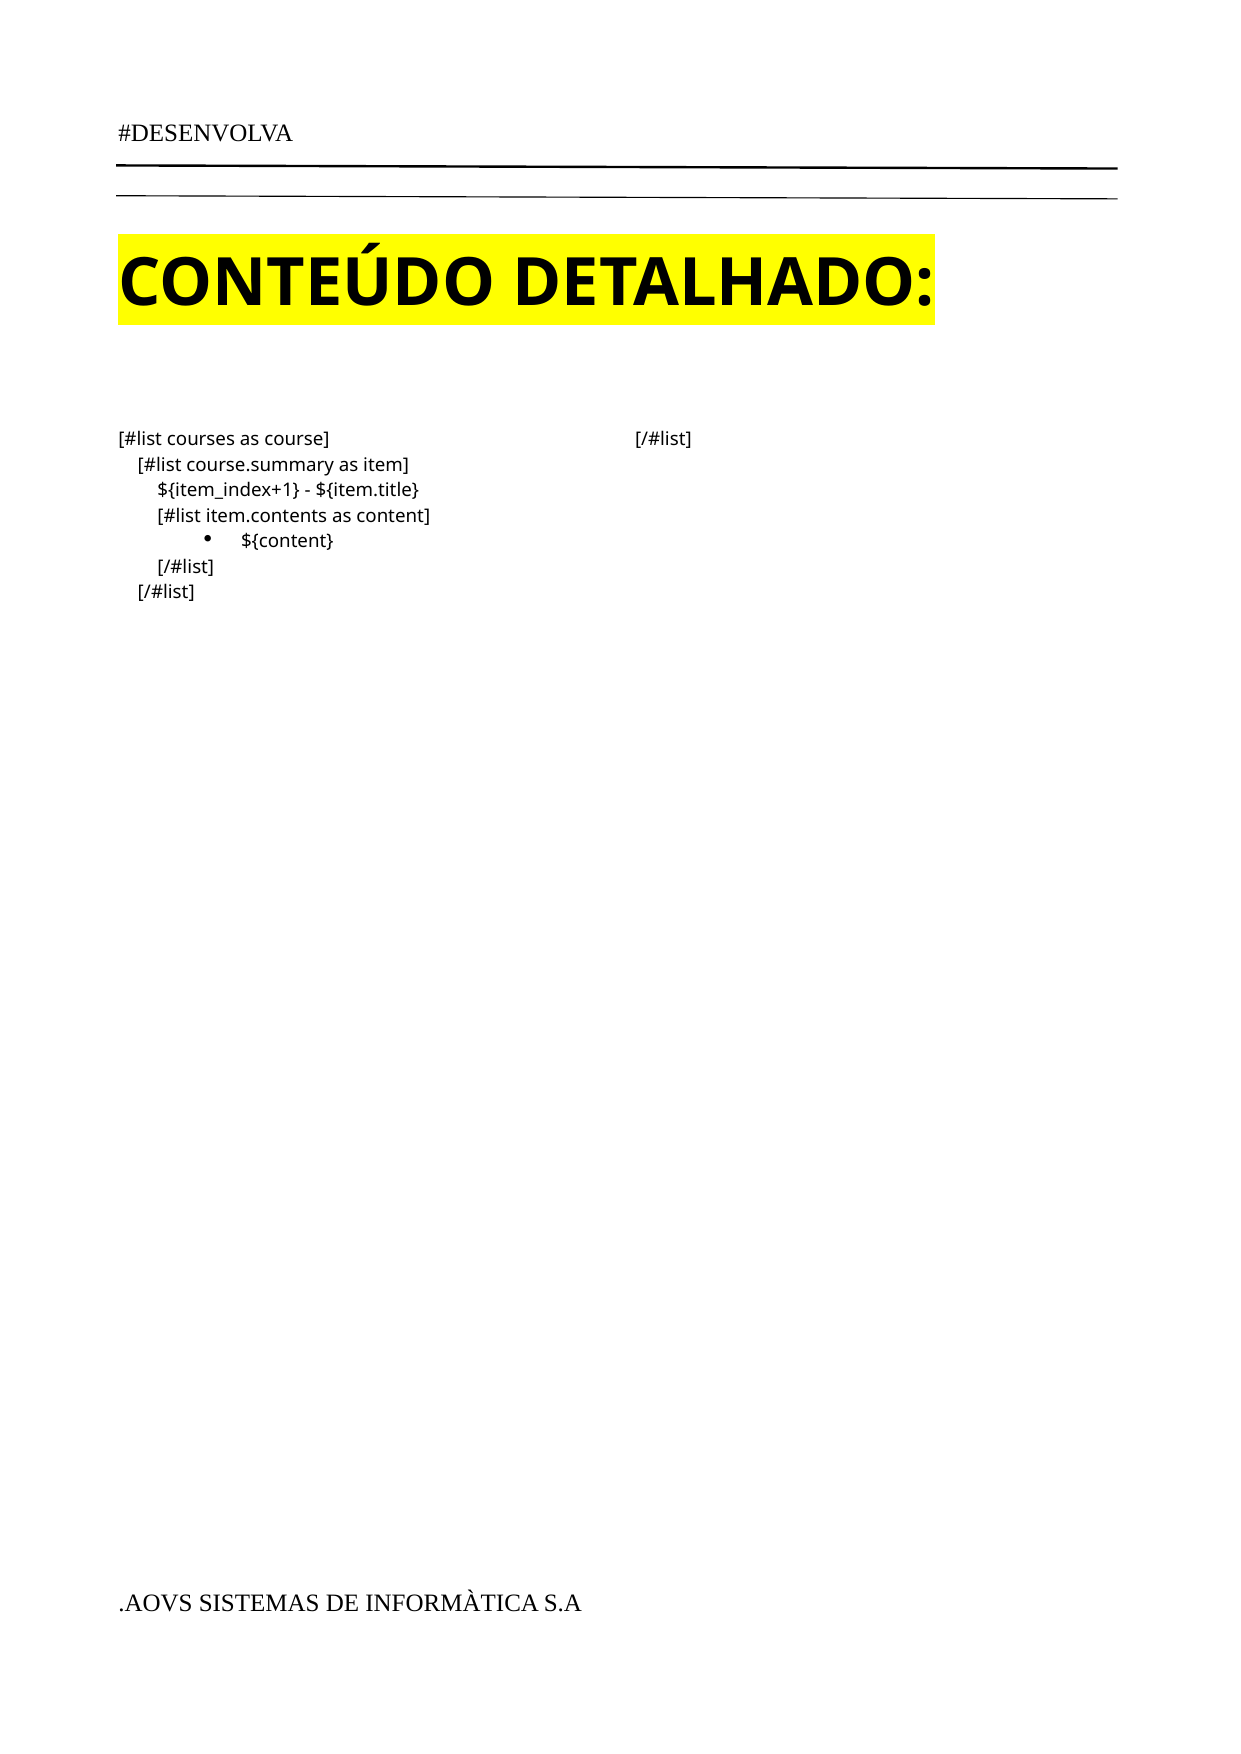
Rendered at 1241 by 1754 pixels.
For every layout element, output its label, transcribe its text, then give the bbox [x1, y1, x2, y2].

text [/#list] [118, 578, 605, 604]
text [/#list] [635, 425, 1122, 451]
text [#list course.summary as item] [118, 451, 605, 476]
text [#list item.contents as content] [118, 502, 605, 527]
text [/#list] [118, 553, 605, 578]
list ${content} [203, 527, 605, 553]
text ${item_index+1} - ${item.title} [118, 476, 605, 502]
text [#list courses as course] [118, 425, 605, 451]
text CONTEÚDO DETALHADO: [118, 234, 1122, 325]
